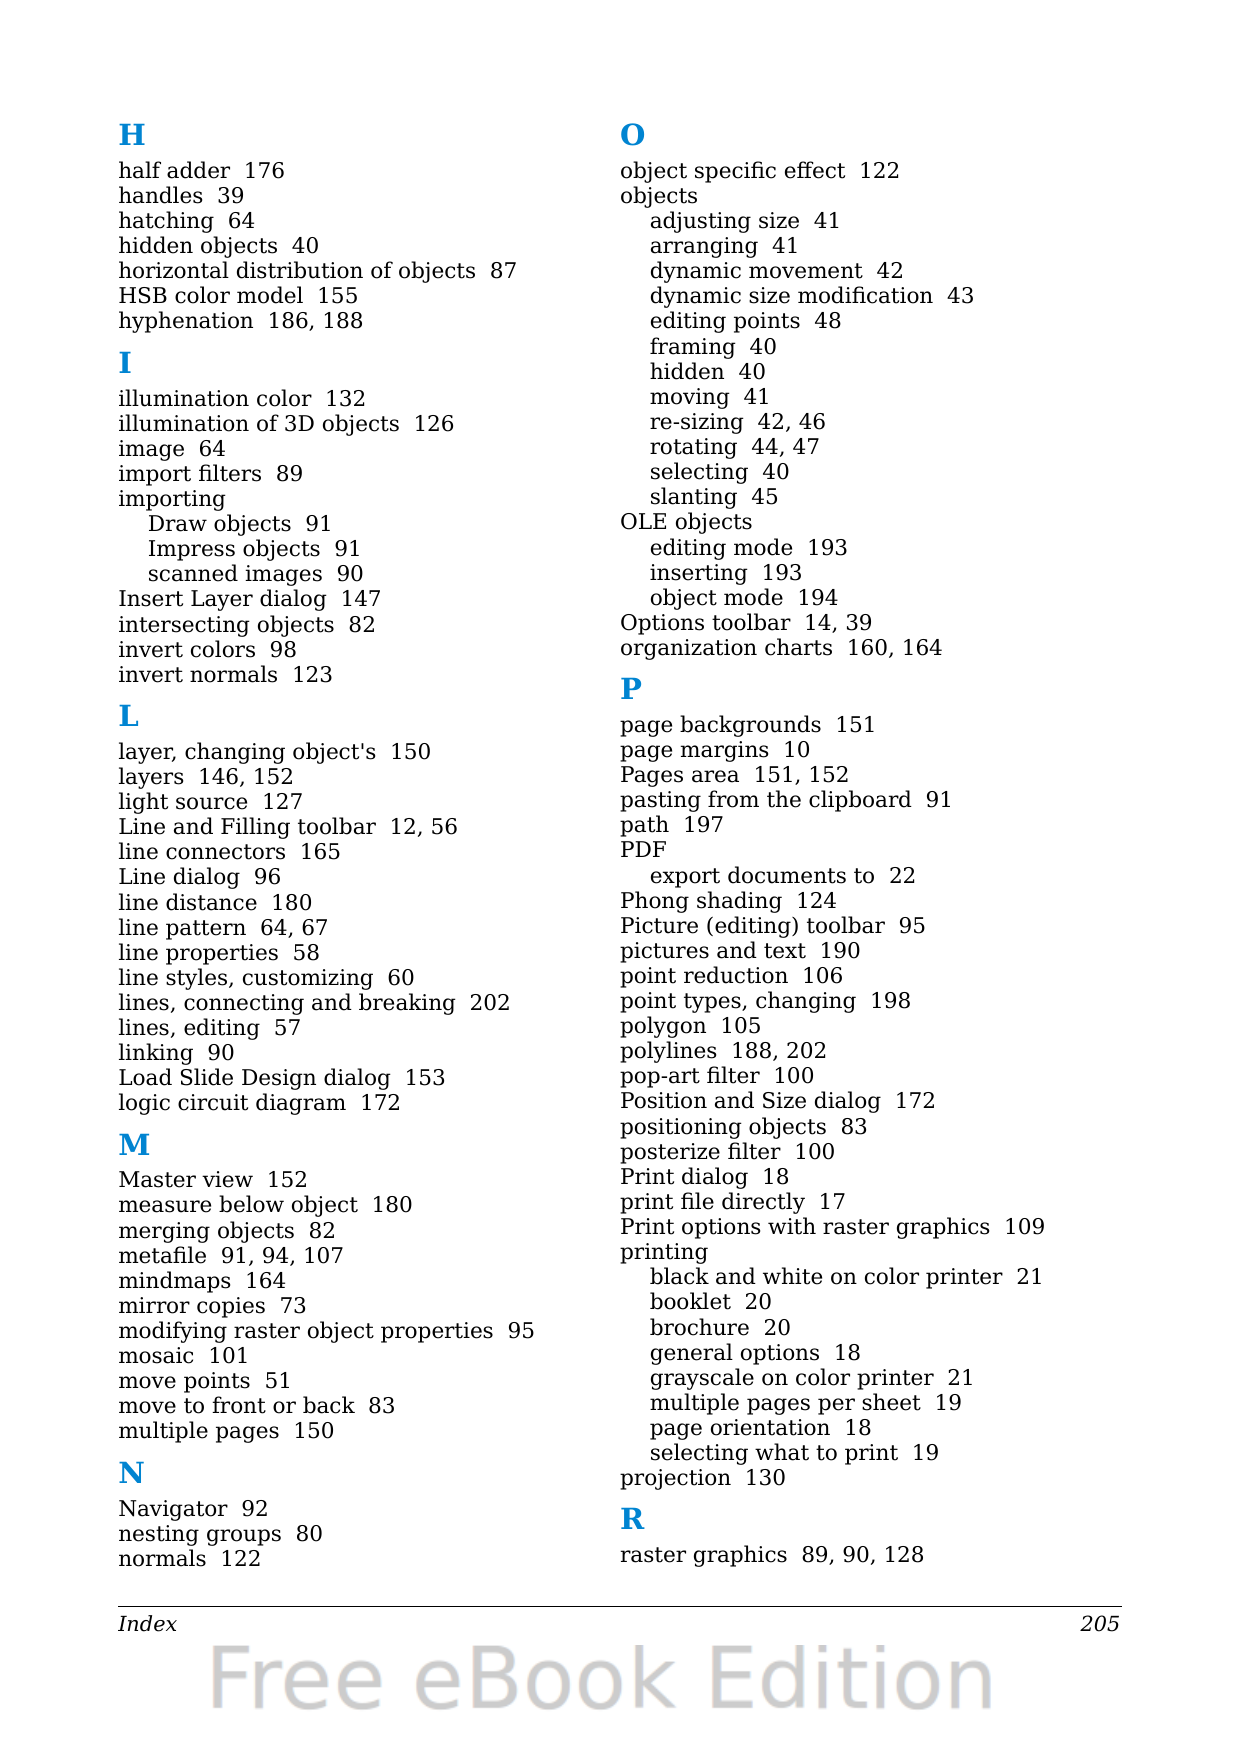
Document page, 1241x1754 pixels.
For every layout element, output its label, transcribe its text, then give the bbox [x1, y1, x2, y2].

text line styles, customizing 60 [118, 965, 620, 990]
text nesting groups 80 [118, 1521, 620, 1546]
text Navigator 92 [118, 1496, 620, 1521]
text print file directly 17 [620, 1189, 1122, 1214]
text image 64 [118, 436, 620, 461]
text Print dialog 18 [620, 1164, 1122, 1189]
text invert normals 123 [118, 662, 620, 687]
text Line and Filling toolbar 12, 56 [118, 814, 620, 840]
text rotating 44, 47 [649, 434, 1122, 459]
text editing points 48 [649, 309, 1122, 334]
text point types, changing 198 [620, 988, 1122, 1014]
text printing [620, 1239, 1122, 1265]
text posterize filter 100 [620, 1139, 1122, 1164]
text invert colors 98 [118, 637, 620, 662]
text booklet 20 [649, 1290, 1122, 1315]
text dynamic size modification 43 [649, 284, 1122, 309]
text merging objects 82 [118, 1218, 620, 1243]
text L [118, 699, 620, 733]
text measure below object 180 [118, 1193, 620, 1218]
text dynamic movement 42 [649, 259, 1122, 284]
text lines, connecting and breaking 202 [118, 990, 620, 1015]
text move to front or back 83 [118, 1394, 620, 1419]
text M [118, 1128, 620, 1162]
text illumination color 132 [118, 386, 620, 411]
text metafile 91, 94, 107 [118, 1243, 620, 1268]
text adjusting size 41 [649, 208, 1122, 234]
text line distance 180 [118, 890, 620, 915]
text selecting what to print 19 [649, 1440, 1122, 1466]
text pasting from the clipboard 91 [620, 788, 1122, 813]
text object mode 194 [649, 585, 1122, 610]
text page orientation 18 [649, 1415, 1122, 1440]
text organization charts 160, 164 [620, 635, 1122, 660]
text handles 39 [118, 183, 620, 208]
text Pages area 151, 152 [620, 763, 1122, 788]
text line pattern 64, 67 [118, 915, 620, 940]
text multiple pages per sheet 19 [649, 1390, 1122, 1415]
text R [620, 1502, 1122, 1537]
text line properties 58 [118, 940, 620, 965]
text intersecting objects 82 [118, 612, 620, 637]
text modifying raster object properties 95 [118, 1318, 620, 1343]
text black and white on color printer 21 [649, 1265, 1122, 1290]
text Load Slide Design dialog 153 [118, 1066, 620, 1091]
text Print options with raster graphics 109 [620, 1214, 1122, 1239]
text hidden objects 40 [118, 234, 620, 259]
text Options toolbar 14, 39 [620, 610, 1122, 635]
text mindmaps 164 [118, 1268, 620, 1293]
text illumination of 3D objects 126 [118, 411, 620, 436]
text page backgrounds 151 [620, 712, 1122, 737]
text pop-art filter 100 [620, 1064, 1122, 1089]
text hatching 64 [118, 208, 620, 234]
text pictures and text 190 [620, 938, 1122, 963]
text point reduction 106 [620, 963, 1122, 988]
text object specific effect 122 [620, 158, 1122, 183]
text import filters 89 [118, 461, 620, 486]
text framing 40 [649, 334, 1122, 359]
text logic circuit diagram 172 [118, 1091, 620, 1116]
text arranging 41 [649, 234, 1122, 259]
text Impress objects 91 [148, 537, 620, 562]
text moving 41 [649, 384, 1122, 409]
text normals 122 [118, 1546, 620, 1571]
text polylines 188, 202 [620, 1039, 1122, 1064]
text move points 51 [118, 1369, 620, 1394]
text light source 127 [118, 789, 620, 814]
text linking 90 [118, 1041, 620, 1066]
text P [620, 672, 1122, 706]
text line connectors 165 [118, 840, 620, 865]
text scanned images 90 [148, 562, 620, 587]
text PDF [620, 838, 1122, 863]
text multiple pages 150 [118, 1419, 620, 1444]
text Line dialog 96 [118, 865, 620, 890]
text N [118, 1456, 620, 1490]
text Master view 152 [118, 1168, 620, 1193]
picture [207, 1645, 994, 1713]
text hidden 40 [649, 359, 1122, 384]
text O [620, 118, 1122, 152]
text re-sizing 42, 46 [649, 409, 1122, 434]
text Phong shading 124 [620, 888, 1122, 913]
text inserting 193 [649, 560, 1122, 585]
text raster graphics 89, 90, 128 [620, 1543, 1122, 1568]
text projection 130 [620, 1466, 1122, 1491]
text mosaic 101 [118, 1343, 620, 1369]
text Picture (editing) toolbar 95 [620, 913, 1122, 938]
text objects [620, 183, 1122, 208]
text editing mode 193 [649, 535, 1122, 560]
text layer, changing object's 150 [118, 739, 620, 764]
text H [118, 118, 620, 152]
text export documents to 22 [649, 863, 1122, 888]
text I [118, 346, 620, 380]
text hyphenation 186, 188 [118, 309, 620, 334]
text brochure 20 [649, 1315, 1122, 1340]
text OLE objects [620, 510, 1122, 535]
text mirror copies 73 [118, 1293, 620, 1318]
text HSB color model 155 [118, 284, 620, 309]
text Position and Size dialog 172 [620, 1089, 1122, 1114]
text page margins 10 [620, 737, 1122, 763]
text Draw objects 91 [148, 512, 620, 537]
text general options 18 [649, 1340, 1122, 1365]
text slanting 45 [649, 485, 1122, 510]
text path 197 [620, 813, 1122, 838]
text layers 146, 152 [118, 764, 620, 789]
text selecting 40 [649, 459, 1122, 485]
text grayscale on color printer 21 [649, 1365, 1122, 1390]
text positioning objects 83 [620, 1114, 1122, 1139]
text lines, editing 57 [118, 1015, 620, 1041]
text Insert Layer dialog 147 [118, 587, 620, 612]
text importing [118, 486, 620, 512]
text half adder 176 [118, 158, 620, 183]
text horizontal distribution of objects 87 [118, 259, 620, 284]
text polygon 105 [620, 1014, 1122, 1039]
